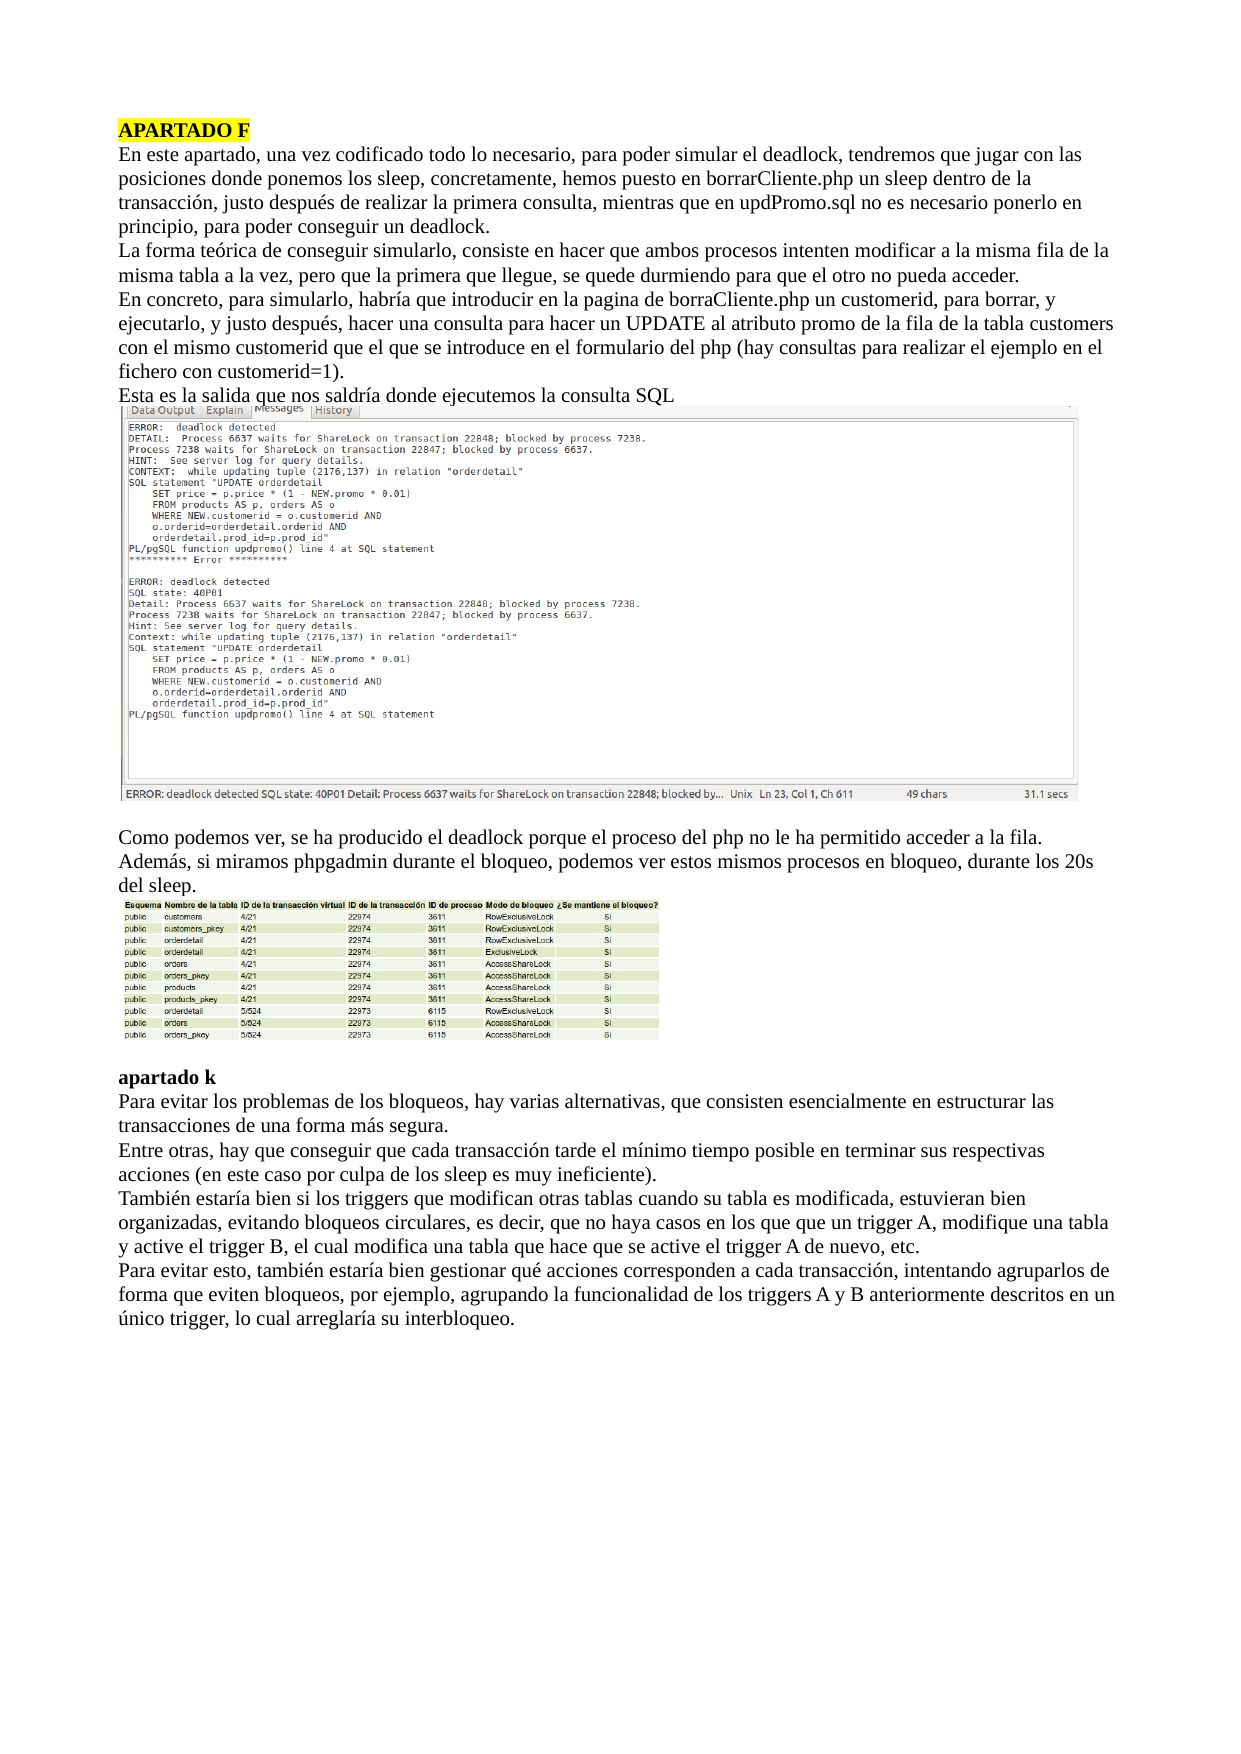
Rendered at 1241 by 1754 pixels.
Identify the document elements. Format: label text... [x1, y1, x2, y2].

text La forma teórica de conseguir simularlo, consiste en hacer que ambos procesos intenten modificar a la misma fila de la misma tabla a la vez, pero que la primera que llegue, se quede durmiendo para que el otro no pueda acceder. [118, 238, 1122, 287]
text apartado k [118, 1065, 1122, 1089]
text Entre otras, hay que conseguir que cada transacción tarde el mínimo tiempo posible en terminar sus respectivas acciones (en este caso por culpa de los sleep es muy ineficiente). [118, 1137, 1122, 1186]
text Para evitar los problemas de los bloqueos, hay varias alternativas, que consisten esencialmente en estructurar las transacciones de una forma más segura. [118, 1089, 1122, 1137]
text También estaría bien si los triggers que modifican otras tablas cuando su tabla es modificada, estuvieran bien organizadas, evitando bloqueos circulares, es decir, que no haya casos en los que que un trigger A, modifique una tabla y active el trigger B, el cual modifica una tabla que hace que se active el trigger A de nuevo, etc. [118, 1186, 1122, 1258]
text En este apartado, una vez codificado todo lo necesario, para poder simular el deadlock, tendremos que jugar con las posiciones donde ponemos los sleep, concretamente, hemos puesto en borrarCliente.php un sleep dentro de la transacción, justo después de realizar la primera consulta, mientras que en updPromo.sql no es necesario ponerlo en principio, para poder conseguir un deadlock. [118, 142, 1122, 238]
text Además, si miramos phpgadmin durante el bloqueo, podemos ver estos mismos procesos en bloqueo, durante los 20s del sleep. [118, 849, 1122, 897]
text Esta es la salida que nos saldría donde ejecutemos la consulta SQL [118, 383, 1122, 407]
text APARTADO F [118, 118, 1122, 142]
picture [116, 896, 662, 1044]
text Para evitar esto, también estaría bien gestionar qué acciones corresponden a cada transacción, intentando agruparlos de forma que eviten bloqueos, por ejemplo, agrupando la funcionalidad de los triggers A y B anteriormente descritos en un único trigger, lo cual arreglaría su interbloqueo. [118, 1258, 1122, 1330]
picture [121, 406, 1079, 801]
text Como podemos ver, se ha producido el deadlock porque el proceso del php no le ha permitido acceder a la fila. [118, 825, 1122, 849]
text En concreto, para simularlo, habría que introducir en la pagina de borraCliente.php un customerid, para borrar, y ejecutarlo, y justo después, hacer una consulta para hacer un UPDATE al atributo promo de la fila de la tabla customers con el mismo customerid que el que se introduce en el formulario del php (hay consultas para realizar el ejemplo en el fichero con customerid=1). [118, 287, 1122, 383]
